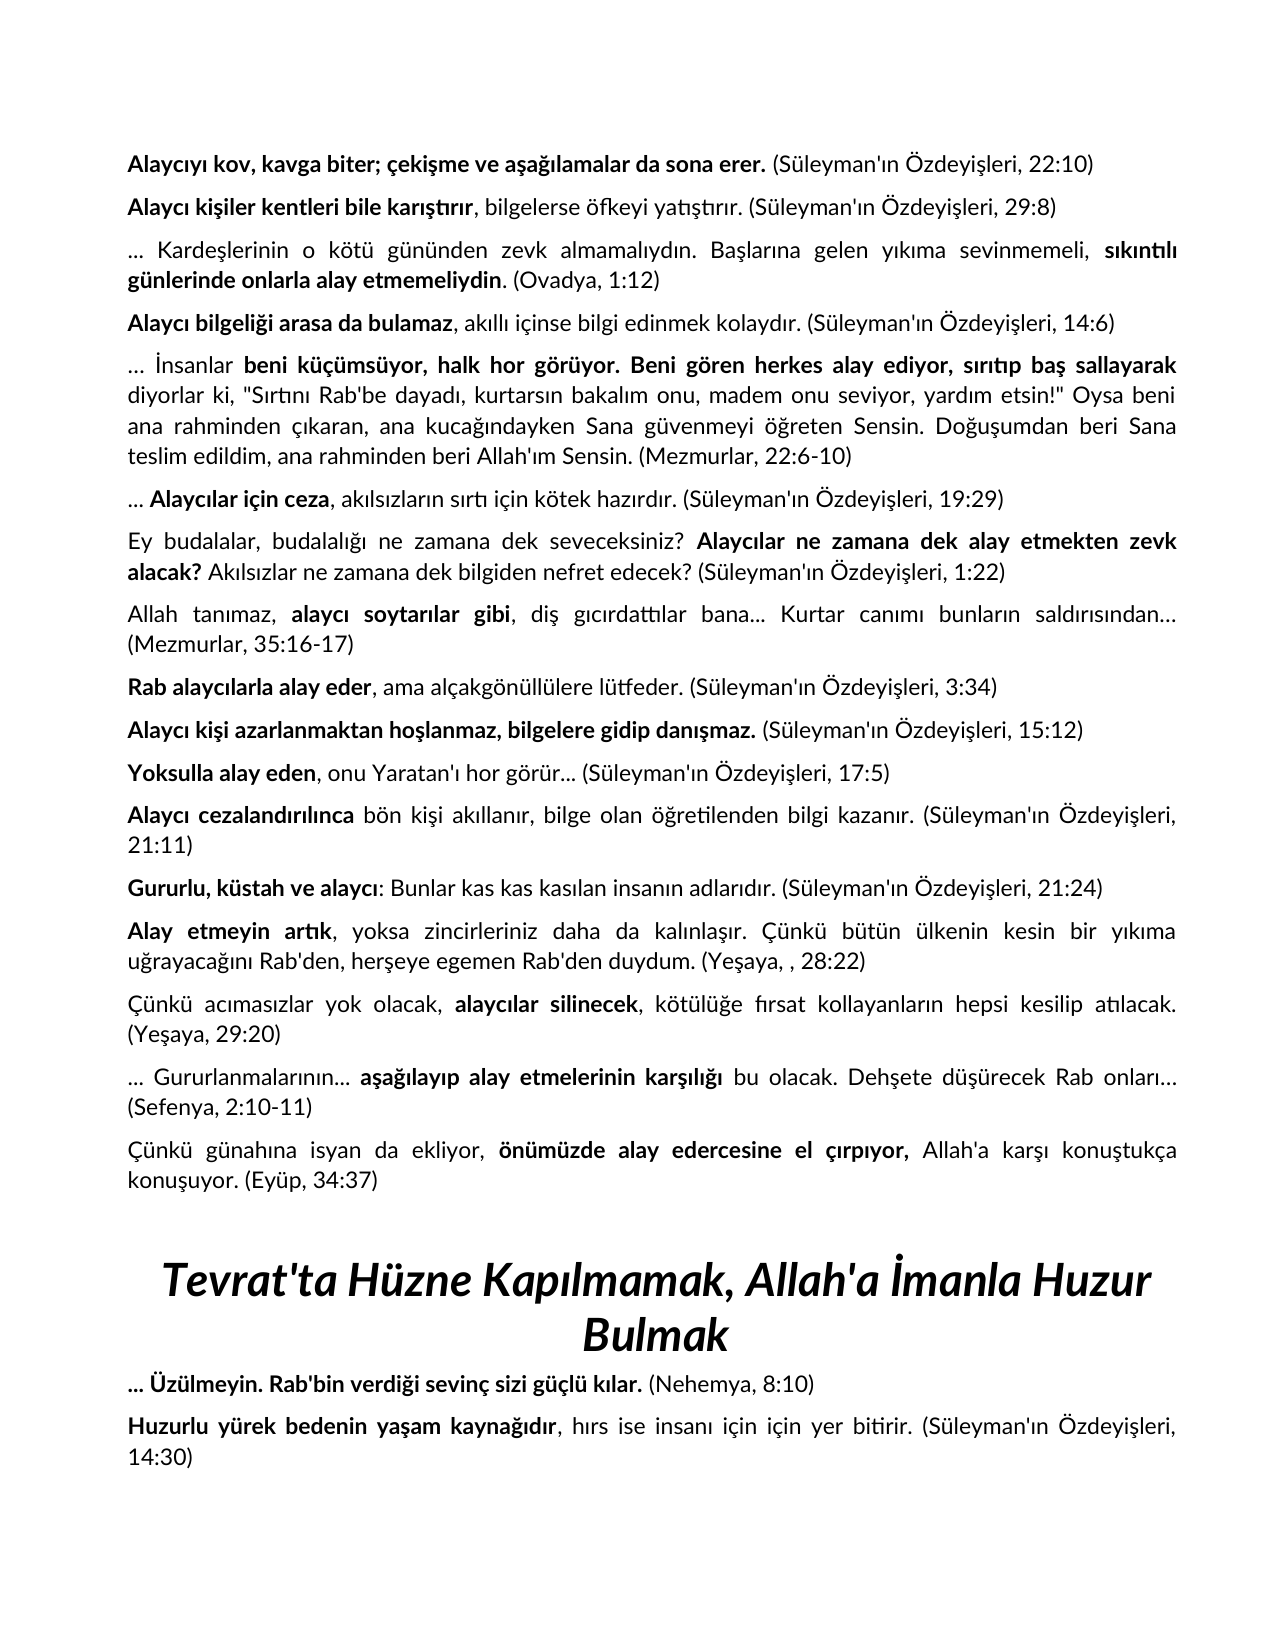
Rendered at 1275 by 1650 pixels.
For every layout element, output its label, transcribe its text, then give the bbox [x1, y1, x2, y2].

text ... Üzülmeyin. Rab'bin verdiği sevinç sizi güçlü kılar. (Nehemya, 8:10) [127, 1369, 1177, 1397]
subtitle Tevrat'ta Hüzne Kapılmamak, Allah'a İmanla Huzur Bulmak [112, 1251, 1200, 1361]
text Alaycı bilgeliği arasa da bulamaz, akıllı içinse bilgi edinmek kolaydır. (Süleyman'ın Özdeyişleri, 14:6) [127, 308, 1177, 336]
text Gururlu, küstah ve alaycı: Bunlar kas kas kasılan insanın adlarıdır. (Süleyman'ın Özdeyişleri, 21:24) [127, 874, 1177, 901]
text Çünkü acımasızlar yok olacak, alaycılar silinecek, kötülüğe fırsat kollayanların hepsi kesilip atılacak. (Yeşaya, 29:20) [127, 989, 1177, 1047]
text … İnsanlar beni küçümsüyor, halk hor görüyor. Beni gören herkes alay ediyor, sırıtıp baş sallayarak diyorlar ki, "Sırtını Rab'be dayadı, kurtarsın bakalım onu, madem onu seviyor, yardım etsin!" Oysa beni ana rahminden çıkaran, ana kucağındayken Sana güvenmeyi öğreten Sensin. Doğuşumdan beri Sana teslim edildim, ana rahminden beri Allah'ım Sensin. (Mezmurlar, 22:6-10) [127, 351, 1177, 469]
text Alaycı kişi azarlanmaktan hoşlanmaz, bilgelere gidip danışmaz. (Süleyman'ın Özdeyişleri, 15:12) [127, 716, 1177, 743]
text ... Alaycılar için ceza, akılsızların sırtı için kötek hazırdır. (Süleyman'ın Özdeyişleri, 19:29) [127, 484, 1177, 512]
text Alaycı cezalandırılınca bön kişi akıllanır, bilge olan öğretilenden bilgi kazanır. (Süleyman'ın Özdeyişleri, 21:11) [127, 801, 1177, 859]
text Alaycıyı kov, kavga biter; çekişme ve aşağılamalar da sona erer. (Süleyman'ın Özdeyişleri, 22:10) [127, 150, 1177, 177]
text Ey budalalar, budalalığı ne zamana dek seveceksiniz? Alaycılar ne zamana dek alay etmekten zevk alacak? Akılsızlar ne zamana dek bilgiden nefret edecek? (Süleyman'ın Özdeyişleri, 1:22) [127, 527, 1177, 585]
text Rab alaycılarla alay eder, ama alçakgönüllülere lütfeder. (Süleyman'ın Özdeyişleri, 3:34) [127, 673, 1177, 700]
text Huzurlu yürek bedenin yaşam kaynağıdır, hırs ise insanı için için yer bitirir. (Süleyman'ın Özdeyişleri, 14:30) [127, 1412, 1177, 1470]
text Allah tanımaz, alaycı soytarılar gibi, diş gıcırdattılar bana... Kurtar canımı bunların saldırısından… (Mezmurlar, 35:16-17) [127, 600, 1177, 658]
text Alay etmeyin artık, yoksa zincirleriniz daha da kalınlaşır. Çünkü bütün ülkenin kesin bir yıkıma uğrayacağını Rab'den, herşeye egemen Rab'den duydum. (Yeşaya, , 28:22) [127, 917, 1177, 974]
text Yoksulla alay eden, onu Yaratan'ı hor görür... (Süleyman'ın Özdeyişleri, 17:5) [127, 758, 1177, 786]
text ... Kardeşlerinin o kötü gününden zevk almamalıydın. Başlarına gelen yıkıma sevinmemeli, sıkıntılı günlerinde onlarla alay etmemeliydin. (Ovadya, 1:12) [127, 235, 1177, 293]
text Alaycı kişiler kentleri bile karıştırır, bilgelerse öfkeyi yatıştırır. (Süleyman'ın Özdeyişleri, 29:8) [127, 193, 1177, 220]
text Çünkü günahına isyan da ekliyor, önümüzde alay edercesine el çırpıyor, Allah'a karşı konuştukça konuşuyor. (Eyüp, 34:37) [127, 1135, 1177, 1193]
text ... Gururlanmalarının... aşağılayıp alay etmelerinin karşılığı bu olacak. Dehşete düşürecek Rab onları… (Sefenya, 2:10-11) [127, 1062, 1177, 1120]
